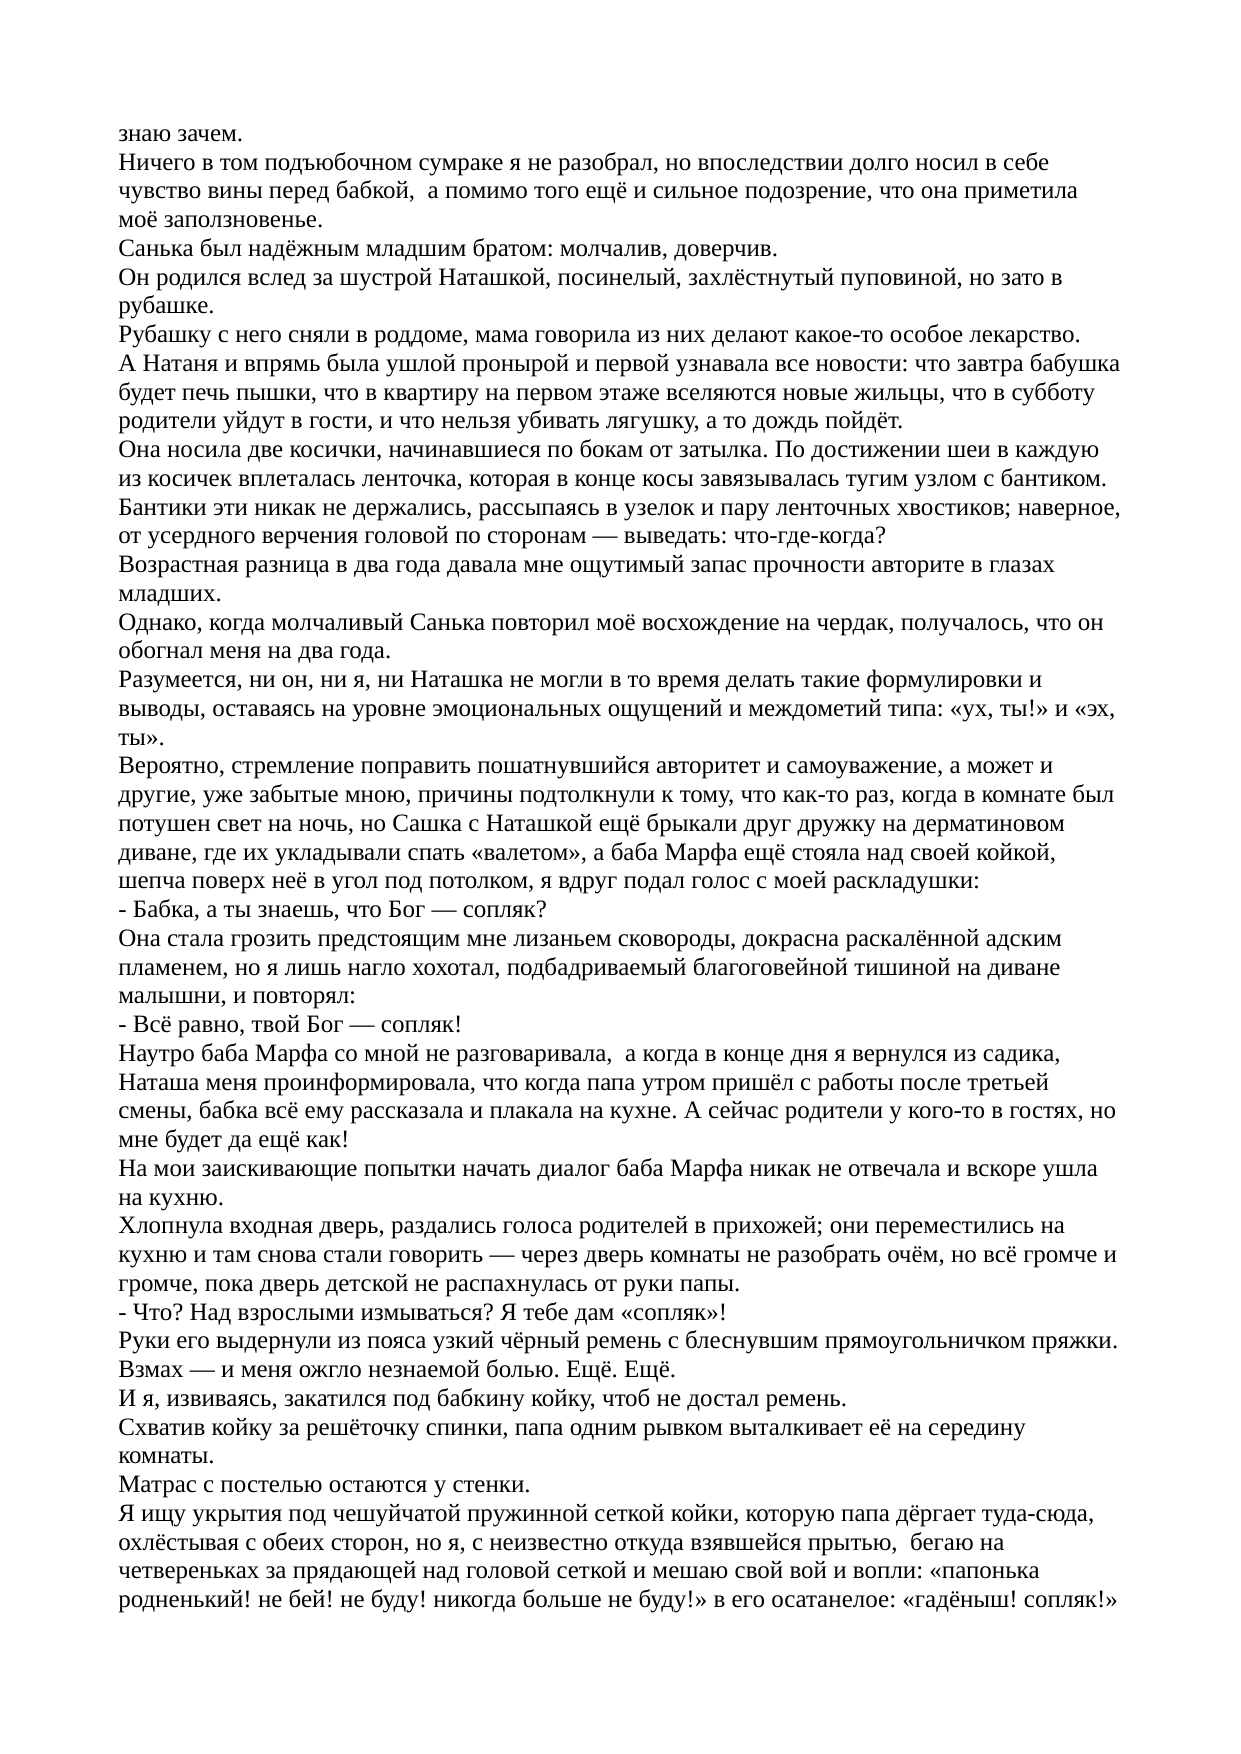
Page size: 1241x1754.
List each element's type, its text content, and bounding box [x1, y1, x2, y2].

text Санька был надёжным младшим братом: молчалив, доверчив. [118, 233, 1122, 262]
text знаю зачем. [118, 118, 1122, 147]
text Вероятно, стремление поправить пошатнувшийся авторитет и самоуважение, а может и другие, уже забытые мною, причины подтолкнули к тому, что как-то раз, когда в комнате был потушен свет на ночь, но Сашка с Наташкой ещё брыкали друг дружку на дерматиновом диване, где их укладывали спать «валетом», а баба Марфа ещё стояла над своей койкой, шепча поверх неё в угол под потолком, я вдруг подал голос с моей раскладушки: [118, 751, 1122, 894]
text - Бабка, а ты знаешь, что Бог — сопляк? [118, 894, 1122, 923]
text Схватив койку за решёточку спинки, папа одним рывком выталкивает её на середину комнаты. [118, 1412, 1122, 1469]
text А Натаня и впрямь была ушлой пронырой и первой узнавала все новости: что завтра бабушка будет печь пышки, что в квартиру на первом этаже вселяются новые жильцы, что в субботу родители уйдут в гости, и что нельзя убивать лягушку, а то дождь пойдёт. [118, 348, 1122, 434]
text - Всё равно, твой Бог — сопляк! [118, 1009, 1122, 1038]
text На мои заискивающие попытки начать диалог баба Марфа никак не отвечала и вскоре ушла на кухню. [118, 1153, 1122, 1211]
text - Что? Над взрослыми измываться? Я тебе дам «сопляк»! [118, 1297, 1122, 1326]
text Рубашку с него сняли в роддоме, мама говорила из них делают какое-то особое лекарство. [118, 319, 1122, 348]
text Разумеется, ни он, ни я, ни Наташка не могли в то время делать такие формулировки и выводы, оставаясь на уровне эмоциональных ощущений и междометий типа: «ух, ты!» и «эх, ты». [118, 664, 1122, 751]
text И я, извиваясь, закатился под бабкину койку, чтоб не достал ремень. [118, 1383, 1122, 1412]
text Ничего в том подъюбочном сумраке я не разобрал, но впоследствии долго носил в себе чувство вины перед бабкой, а помимо того ещё и сильное подозрение, что она приметила моё заползновенье. [118, 147, 1122, 233]
text Хлопнула входная дверь, раздались голоса родителей в прихожей; они переместились на кухню и там снова стали говорить — через дверь комнаты не разобрать очём, но всё громче и громче, пока дверь детской не распахнулась от руки папы. [118, 1211, 1122, 1297]
text Матрас с постелью остаются у стенки. [118, 1469, 1122, 1498]
text Руки его выдернули из пояса узкий чёрный ремень с блеснувшим прямоугольничком пряжки. [118, 1326, 1122, 1354]
text Она носила две косички, начинавшиеся по бокам от затылка. По достижении шеи в каждую из косичек вплеталась ленточка, которая в конце косы завязывалась тугим узлом с бантиком. Бантики эти никак не держались, рассыпаясь в узелок и пару ленточных хвостиков; наверное, от усердного верчения головой по сторонам — выведать: что-где-когда? [118, 434, 1122, 549]
text Однако, когда молчаливый Санька повторил моё восхождение на чердак, получалось, что он обогнал меня на два года. [118, 607, 1122, 664]
text Взмах — и меня ожгло незнаемой болью. Ещё. Ещё. [118, 1354, 1122, 1383]
text Наутро баба Марфа со мной не разговаривала, а когда в конце дня я вернулся из садика, Наташа меня проинформировала, что когда папа утром пришёл с работы после третьей смены, бабка всё ему рассказала и плакала на кухне. А сейчас родители у кого-то в гостях, но мне будет да ещё как! [118, 1038, 1122, 1153]
text Возрастная разница в два года давала мне ощутимый запас прочности авторите в глазах младших. [118, 549, 1122, 607]
text Он родился вслед за шустрой Наташкой, посинелый, захлёстнутый пуповиной, но зато в рубашке. [118, 262, 1122, 319]
text Я ищу укрытия под чешуйчатой пружинной сеткой койки, которую папа дёргает туда-сюда, охлёстывая с обеих сторон, но я, с неизвестно откуда взявшейся прытью, бегаю на четвереньках за прядающей над головой сеткой и мешаю свой вой и вопли: «папонька родненький! не бей! не буду! никогда больше не буду!» в его осатанелое: «гадёныш! сопляк!» [118, 1498, 1122, 1613]
text Она стала грозить предстоящим мне лизаньем сковороды, докрасна раскалённой адским пламенем, но я лишь нагло хохотал, подбадриваемый благоговейной тишиной на диване малышни, и повторял: [118, 923, 1122, 1009]
